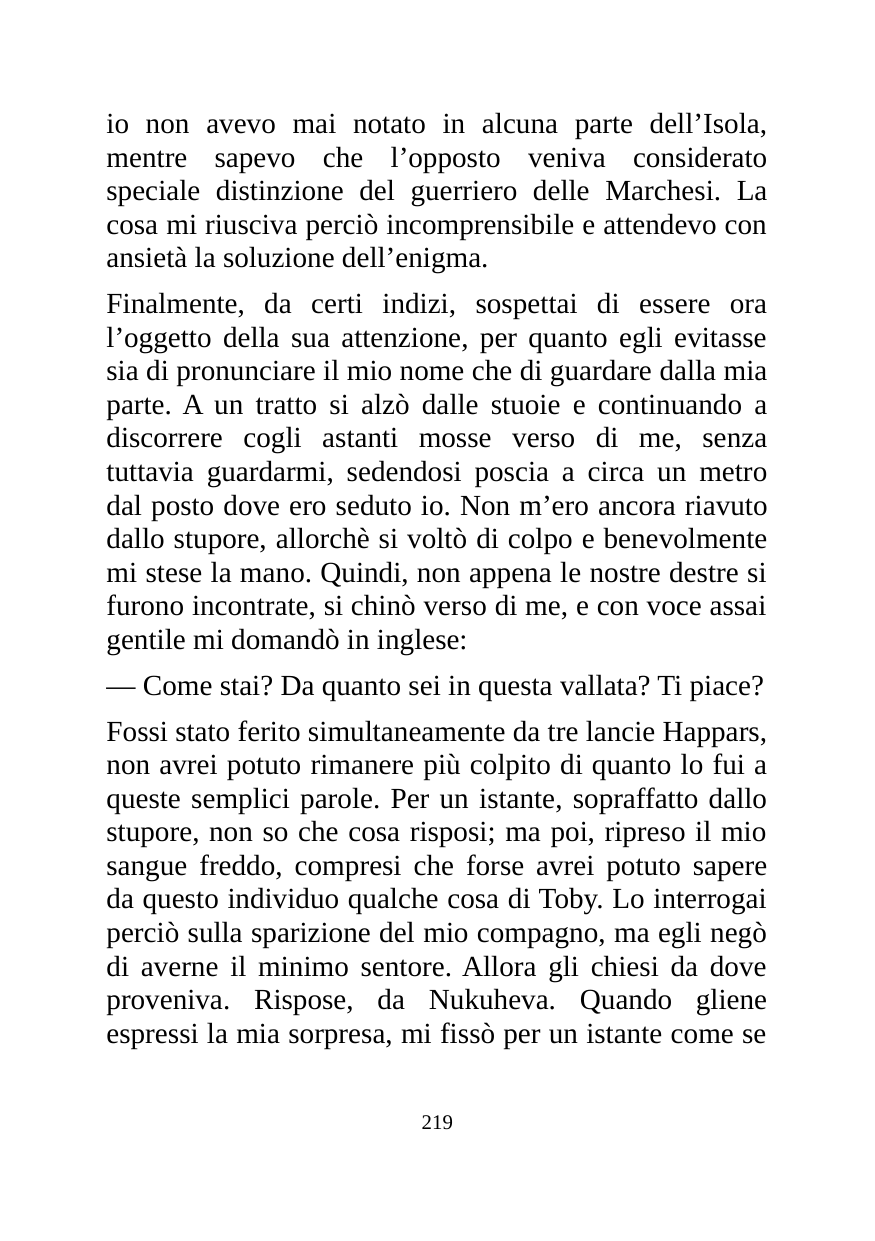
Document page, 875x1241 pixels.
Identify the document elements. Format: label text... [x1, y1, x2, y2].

text io non avevo mai notato in alcuna parte dell’Isola, mentre sapevo che l’opposto veniva considerato speciale distinzione del guerriero delle Marchesi. La cosa mi riusciva perciò incomprensibile e attendevo con ansietà la soluzione dell’enigma. [106, 106, 768, 274]
text Finalmente, da certi indizi, sospettai di essere ora l’oggetto della sua attenzione, per quanto egli evitasse sia di pronunciare il mio nome che di guardare dalla mia parte. A un tratto si alzò dalle stuoie e continuando a discorrere cogli astanti mosse verso di me, senza tuttavia guardarmi, sedendosi poscia a circa un metro dal posto dove ero seduto io. Non m’ero ancora riavuto dallo stupore, allorchè si voltò di colpo e benevolmente mi stese la mano. Quindi, non appena le nostre destre si furono incontrate, si chinò verso di me, e con voce assai gentile mi domandò in inglese: [106, 286, 768, 655]
text Fossi stato ferito simultaneamente da tre lancie Happars, non avrei potuto rimanere più colpito di quanto lo fui a queste semplici parole. Per un istante, sopraffatto dallo stupore, non so che cosa risposi; ma poi, ripreso il mio sangue freddo, compresi che forse avrei potuto sapere da questo individuo qualche cosa di Toby. Lo interrogai perciò sulla sparizione del mio compagno, ma egli negò di averne il minimo sentore. Allora gli chiesi da dove proveniva. Rispose, da Nukuheva. Quando gliene espressi la mia sorpresa, mi fissò per un istante come se [106, 714, 768, 1049]
text — Come stai? Da quanto sei in questa vallata? Ti piace? [106, 668, 768, 701]
